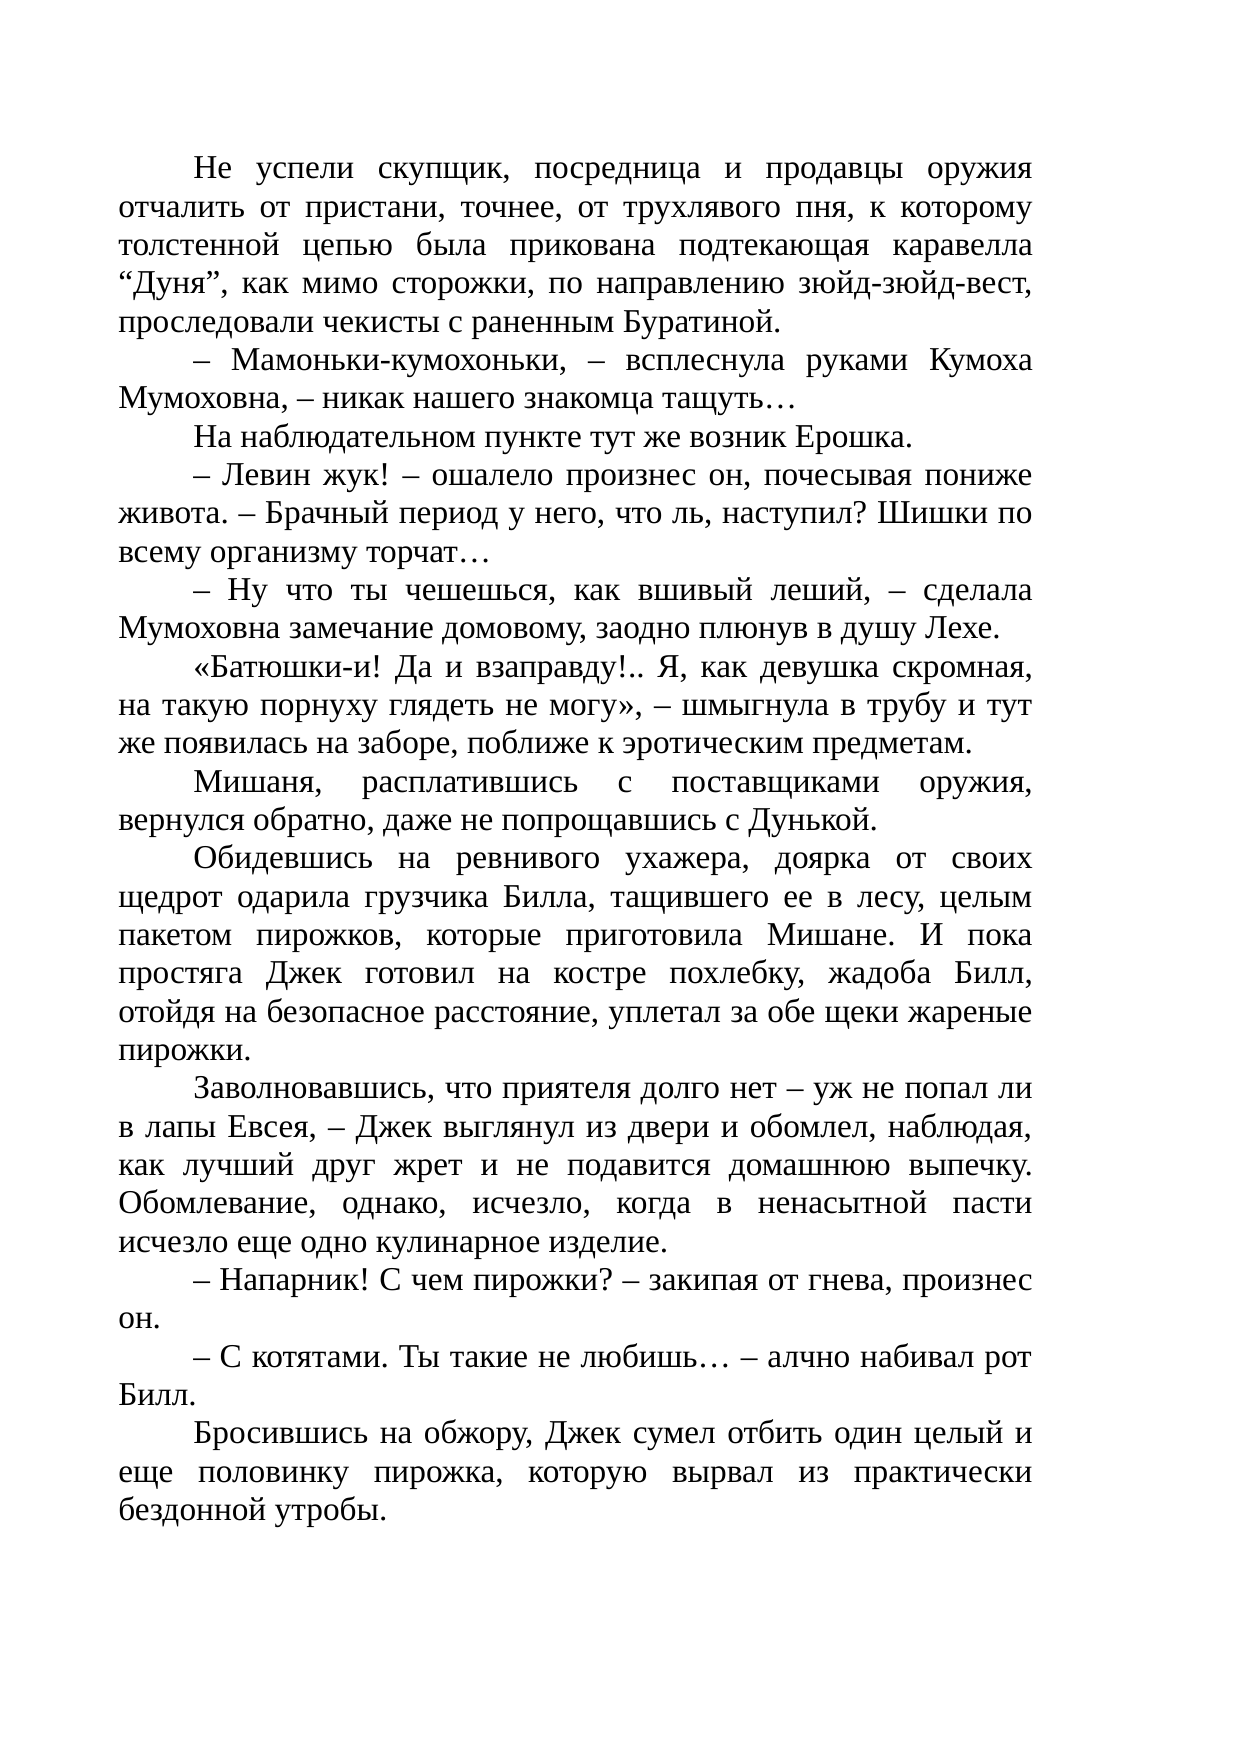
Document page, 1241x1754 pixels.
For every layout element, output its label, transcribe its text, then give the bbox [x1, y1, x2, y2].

subtitle – Напарник! С чем пирожки? – закипая от гнева, произнес он. [118, 1259, 1033, 1336]
subtitle Заволновавшись, что приятеля долго нет – уж не попал ли в лапы Евсея, – Джек выглянул из двери и обомлел, наблюдая, как лучший друг жрет и не подавится домашнюю выпечку. Обомлевание, однако, исчезло, когда в ненасытной пасти исчезло еще одно кулинарное изделие. [118, 1068, 1033, 1259]
subtitle Обидевшись на ревнивого ухажера, доярка от своих щедрот одарила грузчика Билла, тащившего ее в лесу, целым пакетом пирожков, которые приготовила Мишане. И пока простяга Джек готовил на костре похлебку, жадоба Билл, отойдя на безопасное расстояние, уплетал за обе щеки жареные пирожки. [118, 838, 1033, 1068]
subtitle – Мамоньки-кумохоньки, – всплеснула руками Кумоха Мумоховна, – никак нашего знакомца тащуть… [118, 339, 1033, 416]
subtitle – Ну что ты чешешься, как вшивый леший, – сделала Мумоховна замечание домовому, заодно плюнув в душу Лехе. [118, 569, 1033, 646]
subtitle Бросившись на обжору, Джек сумел отбить один целый и еще половинку пирожка, которую вырвал из практически бездонной утробы. [118, 1413, 1033, 1528]
subtitle Не успели скупщик, посредница и продавцы оружия отчалить от пристани, точнее, от трухлявого пня, к которому толстенной цепью была прикована подтекающая каравелла “Дуня”, как мимо сторожки, по направлению зюйд-зюйд-вест, проследовали чекисты с раненным Буратиной. [118, 148, 1033, 339]
subtitle Мишаня, расплатившись с поставщиками оружия, вернулся обратно, даже не попрощавшись с Дунькой. [118, 761, 1033, 838]
subtitle На наблюдательном пункте тут же возник Ерошка. [118, 416, 1033, 454]
subtitle – С котятами. Ты такие не любишь… – алчно набивал рот Билл. [118, 1336, 1033, 1413]
subtitle «Батюшки-и! Да и взаправду!.. Я, как девушка скромная, на такую порнуху глядеть не могу», – шмыгнула в трубу и тут же появилась на заборе, поближе к эротическим предметам. [118, 646, 1033, 761]
subtitle – Левин жук! – ошалело произнес он, почесывая пониже живота. – Брачный период у него, что ль, наступил? Шишки по всему организму торчат… [118, 454, 1033, 569]
